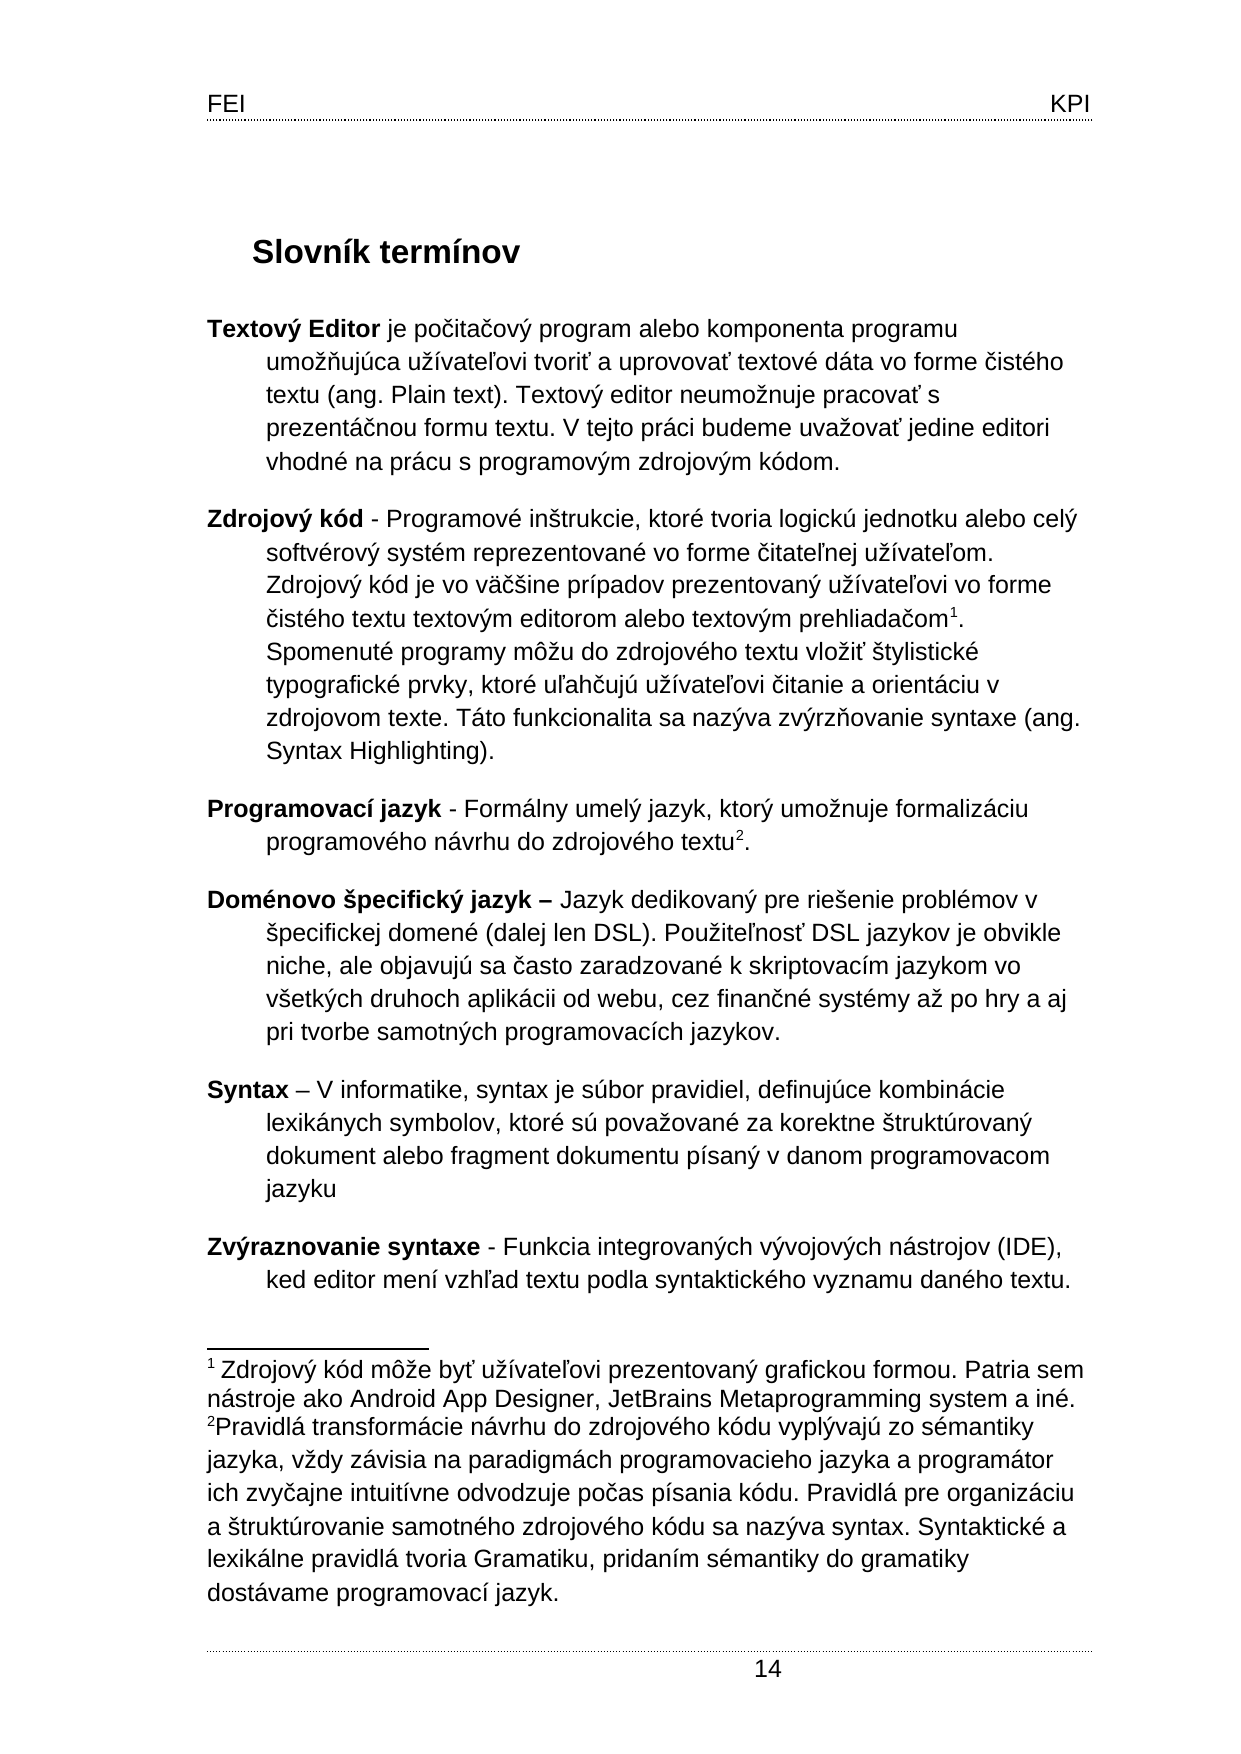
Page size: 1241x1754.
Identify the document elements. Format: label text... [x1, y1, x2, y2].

text Zvýraznovanie syntaxe - Funkcia integrovaných vývojových nástrojov (IDE), ked editor mení vzhľad textu podla syntaktického vyznamu daného textu. [207, 1232, 1092, 1294]
text Textový Editor je počitačový program alebo komponenta programu umožňujúca užívateľovi tvoriť a uprovovať textové dáta vo forme čistého textu (ang. Plain text). Textový editor neumožnuje pracovať s prezentáčnou formu textu. V tejto práci budeme uvažovať jedine editori vhodné na prácu s programovým zdrojovým kódom. [207, 314, 1092, 475]
text Pravidlá transformácie návrhu do zdrojového kódu vyplývajú zo sémantiky jazyka, vždy závisia na paradigmách programovacieho jazyka a programátor ich zvyčajne intuitívne odvodzuje počas písania kódu. Pravidlá pre organizáciu a štruktúrovanie samotného zdrojového kódu sa nazýva syntax. Syntaktické a lexikálne pravidlá tvoria Gramatiku, pridaním sémantiky do gramatiky dostávame programovací jazyk. [207, 1412, 1092, 1606]
text Syntax – V informatike, syntax je súbor pravidiel, definujúce kombinácie lexikánych symbolov, ktoré sú považované za korektne štruktúrovaný dokument alebo fragment dokumentu písaný v danom programovacom jazyku [207, 1075, 1092, 1203]
text Programovací jazyk - Formálny umelý jazyk, ktorý umožnuje formalizáciu programového návrhu do zdrojového textu. [207, 794, 1092, 855]
text Zdrojový kód - Programové inštrukcie, ktoré tvoria logickú jednotku alebo celý softvérový systém reprezentované vo forme čitateľnej užívateľom. Zdrojový kód je vo väčšine prípadov prezentovaný užívateľovi vo forme čistého textu textovým editorom alebo textovým prehliadačom. Spomenuté programy môžu do zdrojového textu vložiť štylistické typografické prvky, ktoré uľahčujú užívateľovi čitanie a orientáciu v zdrojovom texte. Táto funkcionalita sa nazýva zvýrzňovanie syntaxe (ang. Syntax Highlighting). [207, 504, 1092, 764]
text Doménovo špecifický jazyk – Jazyk dedikovaný pre riešenie problémov v špecifickej domené (dalej len DSL). Použiteľnosť DSL jazykov je obvikle niche, ale objavujú sa často zaradzované k skriptovacím jazykom vo všetkých druhoch aplikácii od webu, cez finančné systémy až po hry a aj pri tvorbe samotných programovacích jazykov. [207, 885, 1092, 1046]
text Zdrojový kód môže byť užívateľovi prezentovaný grafickou formou. Patria sem nástroje ako Android App Designer, JetBrains Metaprogramming system a iné. [207, 1355, 1092, 1412]
list Slovník termínov [207, 232, 1092, 270]
